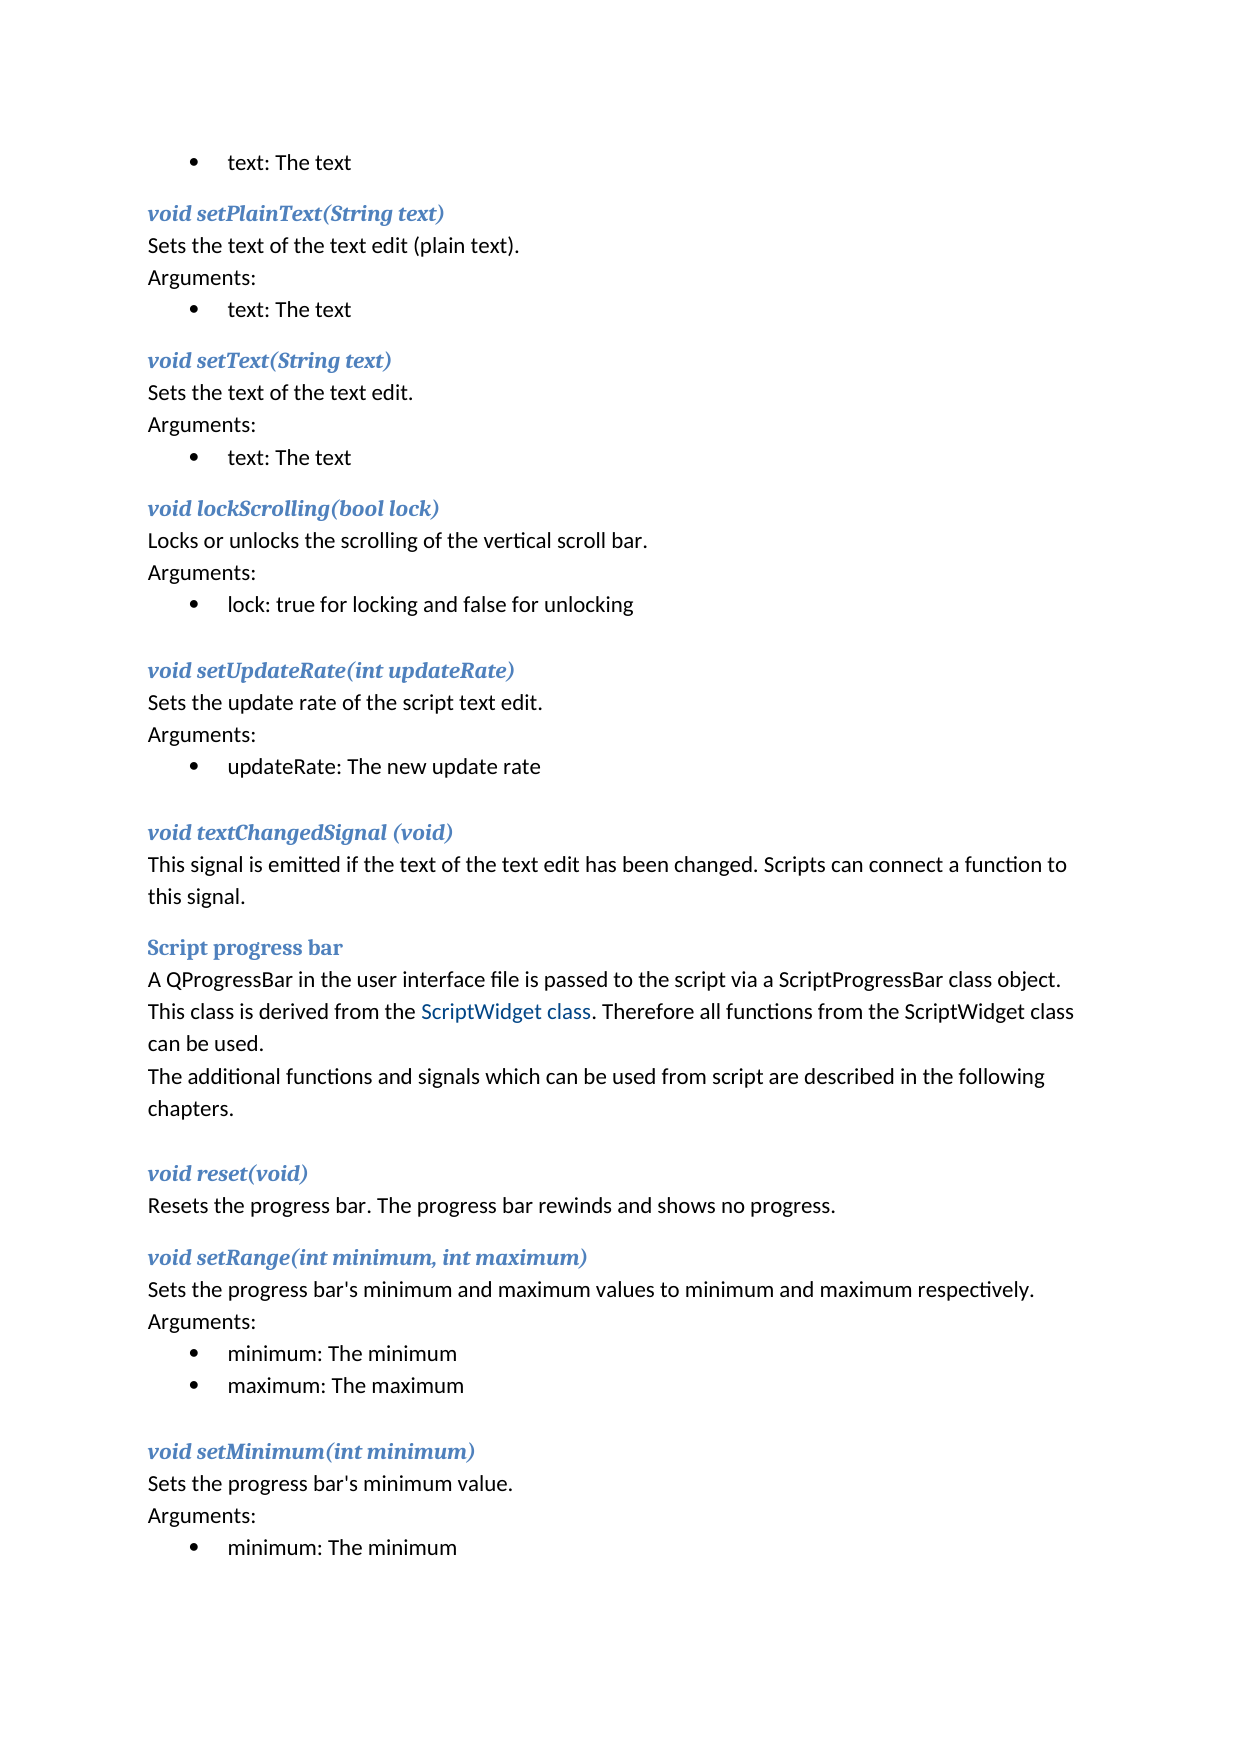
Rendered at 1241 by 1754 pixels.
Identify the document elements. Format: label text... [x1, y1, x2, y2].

subtitle void textChangedSignal (void) [148, 819, 1093, 846]
text Arguments: [148, 720, 1093, 748]
text Arguments: [148, 1307, 1093, 1335]
subtitle void setRange(int minimum, int maximum) [148, 1244, 1093, 1271]
text A QProgressBar in the user interface file is passed to the script via a ScriptProgressBar class object. [148, 965, 1093, 993]
subtitle void setText(String text) [148, 348, 1093, 374]
text This class is derived from the ScriptWidget class. Therefore all functions from the ScriptWidget class can be used. [148, 997, 1093, 1058]
text Arguments: [148, 1501, 1093, 1529]
list maximum: The maximum [190, 1371, 1093, 1399]
list minimum: The minimum [190, 1339, 1093, 1367]
subtitle void setUpdateRate(int updateRate) [148, 658, 1093, 684]
subtitle void lockScrolling(bool lock) [148, 496, 1093, 522]
text Sets the progress bar's minimum and maximum values to minimum and maximum respectively. [148, 1275, 1093, 1303]
text Locks or unlocks the scrolling of the vertical scroll bar. [148, 526, 1093, 554]
list minimum: The minimum [190, 1533, 1093, 1561]
text Arguments: [148, 558, 1093, 586]
text The additional functions and signals which can be used from script are described in the following chapters. [148, 1062, 1093, 1122]
text Sets the progress bar's minimum value. [148, 1469, 1093, 1497]
subtitle void reset(void) [148, 1161, 1093, 1188]
list updateRate: The new update rate [190, 752, 1093, 780]
list text: The text [190, 295, 1093, 323]
subtitle void setMinimum(int minimum) [148, 1438, 1093, 1465]
subtitle Script progress bar [148, 935, 1093, 961]
list lock: true for locking and false for unlocking [190, 590, 1093, 618]
text Resets the progress bar. The progress bar rewinds and shows no progress. [148, 1191, 1093, 1219]
text Arguments: [148, 411, 1093, 439]
text Sets the text of the text edit (plain text). [148, 231, 1093, 259]
list text: The text [190, 148, 1093, 176]
list text: The text [190, 443, 1093, 471]
text Sets the text of the text edit. [148, 378, 1093, 406]
text This signal is emitted if the text of the text edit has been changed. Scripts can connect a function to this signal. [148, 850, 1093, 910]
text Arguments: [148, 263, 1093, 291]
text Sets the update rate of the script text edit. [148, 688, 1093, 716]
subtitle void setPlainText(String text) [148, 201, 1093, 227]
